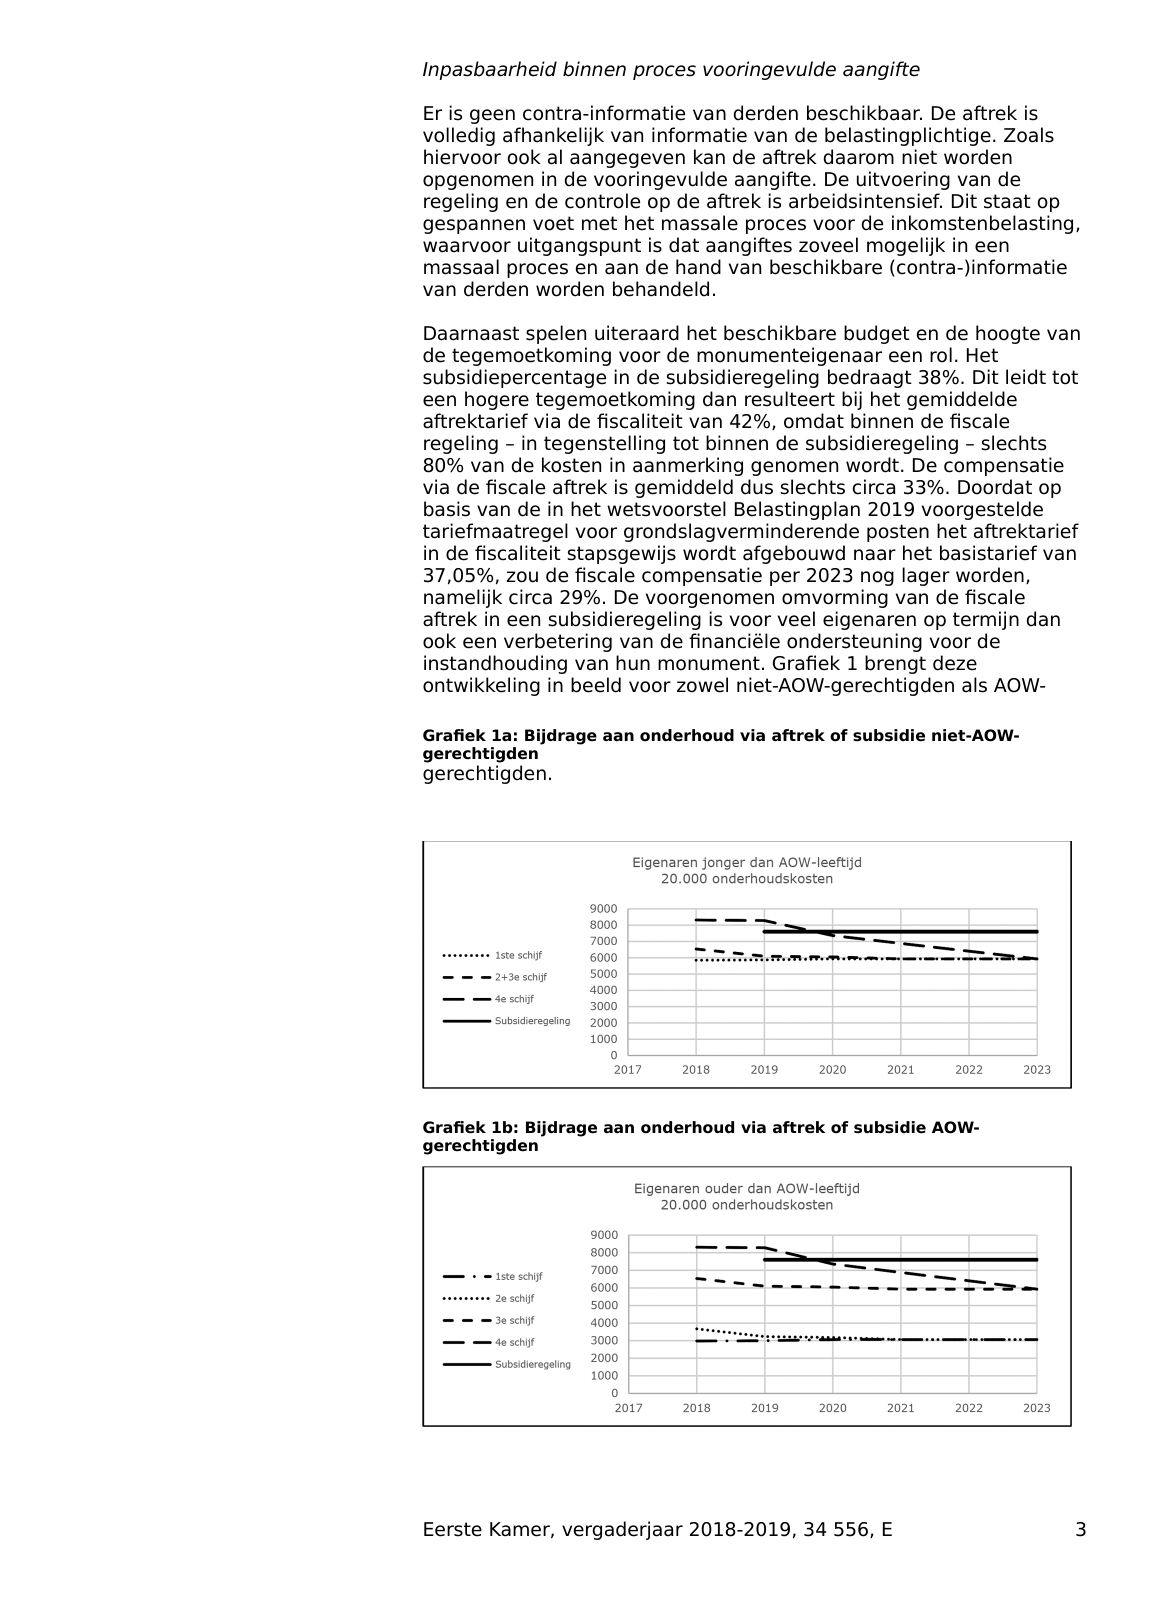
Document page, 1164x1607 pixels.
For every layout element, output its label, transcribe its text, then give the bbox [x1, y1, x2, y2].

picture [422, 841, 1072, 1089]
text Daarnaast spelen uiteraard het beschikbare budget en de hoogte van de tegemoetkoming voor de monumenteigenaar een rol. Het subsidiepercentage in de subsidieregeling bedraagt 38%. Dit leidt tot een hogere tegemoetkoming dan resulteert bij het gemiddelde aftrektarief via de fiscaliteit van 42%, omdat binnen de fiscale regeling – in tegenstelling tot binnen de subsidieregeling – slechts 80% van de kosten in aanmerking genomen wordt. De compensatie via de fiscale aftrek is gemiddeld dus slechts circa 33%. Doordat op basis van de in het wetsvoorstel Belastingplan 2019 voorgestelde tariefmaatregel voor grondslagverminderende posten het aftrektarief in de fiscaliteit stapsgewijs wordt afgebouwd naar het basistarief van 37,05%, zou de fiscale compensatie per 2023 nog lager worden, namelijk circa 29%. De voorgenomen omvorming van de fiscale aftrek in een subsidieregeling is voor veel eigenaren op termijn dan ook een verbetering van de financiële ondersteuning voor de instandhouding van hun monument. Grafiek 1 brengt deze ontwikkeling in beeld voor zowel niet-AOW-gerechtigden als AOW-gerechtigden. [422, 323, 1087, 785]
subtitle Inpasbaarheid binnen proces vooringevulde aangifte [422, 59, 1087, 81]
text Grafiek 1b: Bijdrage aan onderhoud via aftrek of subsidie AOW-gerechtigden [422, 1119, 1072, 1155]
picture [422, 1166, 1072, 1427]
text Er is geen contra-informatie van derden beschikbaar. De aftrek is volledig afhankelijk van informatie van de belastingplichtige. Zoals hiervoor ook al aangegeven kan de aftrek daarom niet worden opgenomen in de vooringevulde aangifte. De uitvoering van de regeling en de controle op de aftrek is arbeidsintensief. Dit staat op gespannen voet met het massale proces voor de inkomstenbelasting, waarvoor uitgangspunt is dat aangiftes zoveel mogelijk in een massaal proces en aan de hand van beschikbare (contra-)informatie van derden worden behandeld. [422, 103, 1087, 301]
text Grafiek 1a: Bijdrage aan onderhoud via aftrek of subsidie niet-AOW-gerechtigden [422, 727, 1072, 763]
